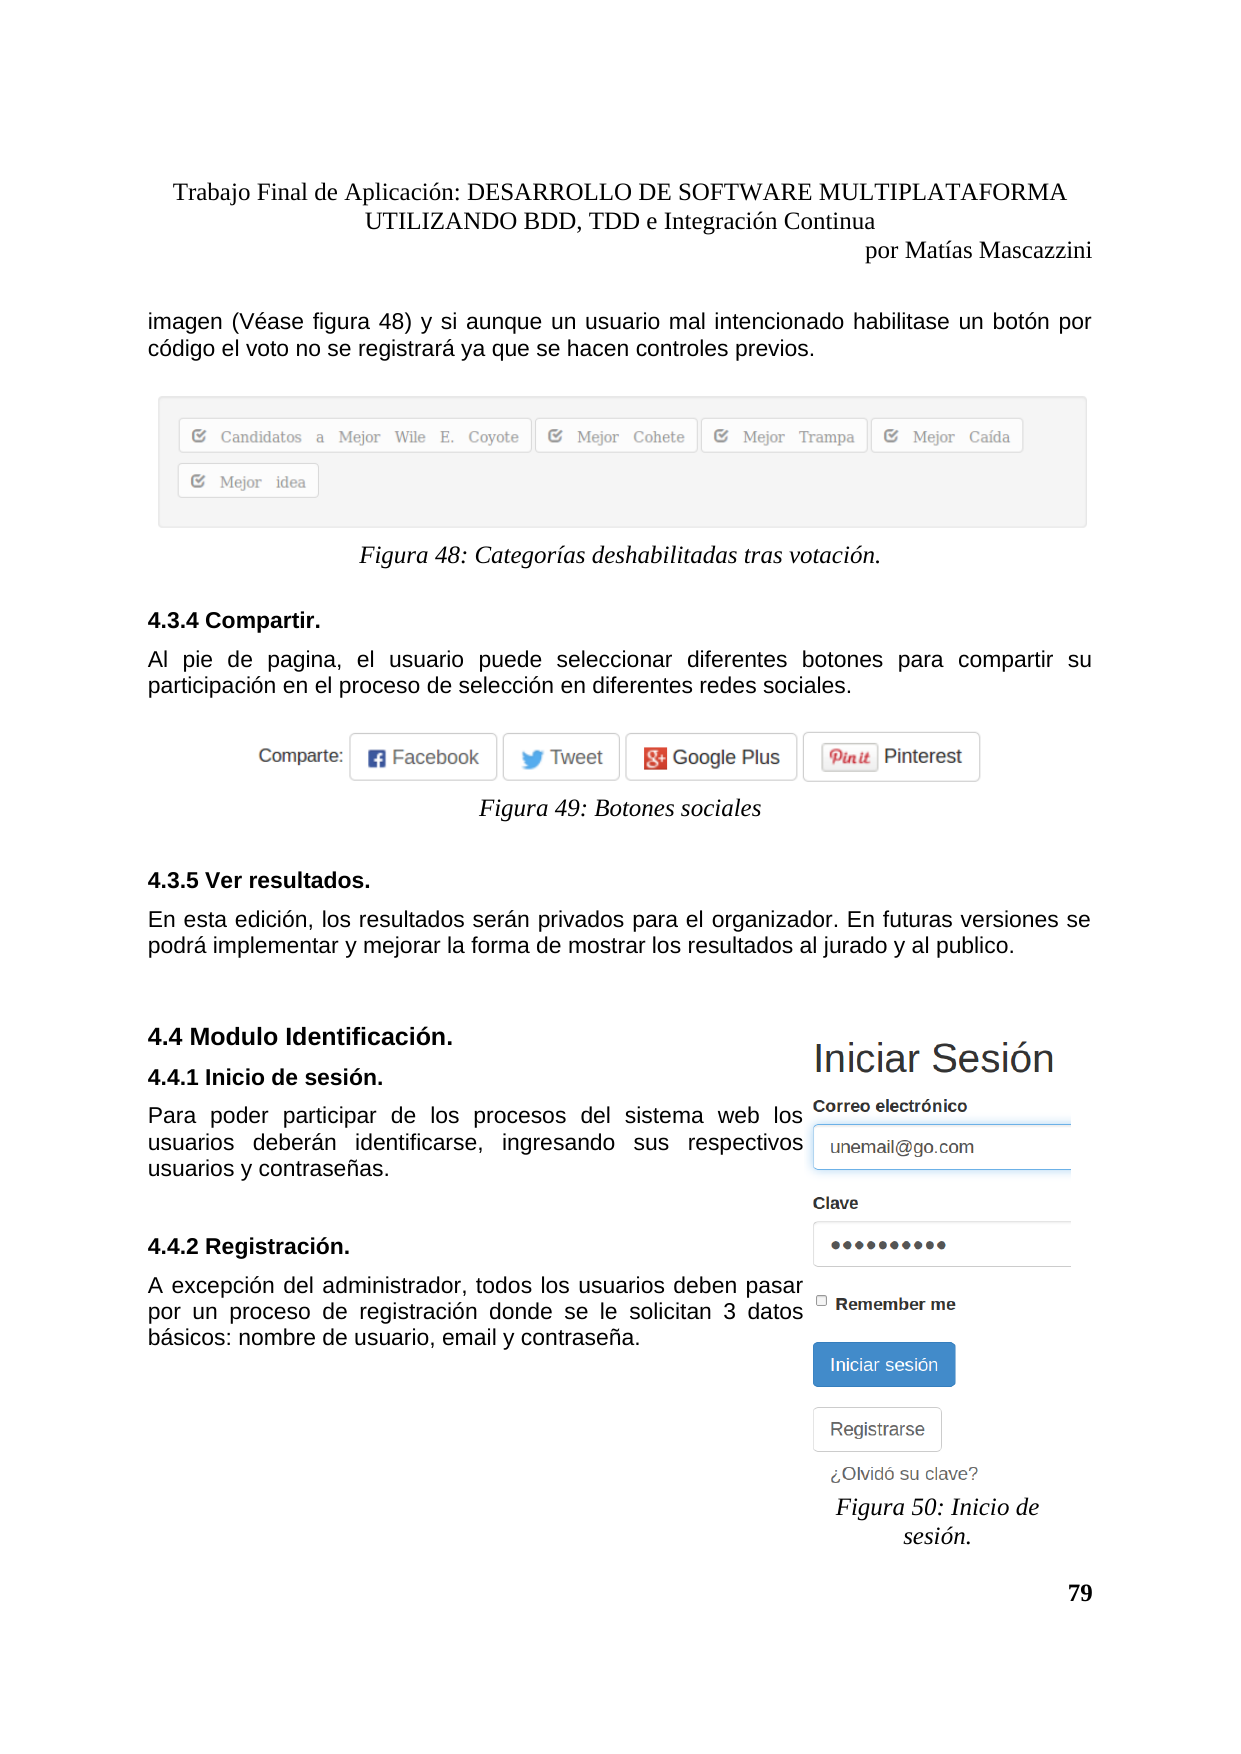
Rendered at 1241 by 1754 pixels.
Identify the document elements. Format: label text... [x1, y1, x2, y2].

text [1071, 1063, 1093, 1090]
picture [803, 1037, 1071, 1493]
text 4.3.4 Compartir. [148, 607, 1093, 634]
text imagen (Véase figura 48) y si aunque un usuario mal intencionado habilitase un botón por código el voto no se registrará ya que se hacen controles previos. [148, 308, 1093, 361]
text 4.3.5 Ver resultados. [148, 867, 1093, 893]
text [1071, 1233, 1093, 1259]
text En esta edición, los resultados serán privados para el organizador. En futuras versiones se podrá implementar y mejorar la forma de mostrar los resultados al jurado y al publico. [148, 906, 1093, 958]
subtitle 4.4 Modulo Identificación. [148, 1022, 1093, 1051]
text Figura 49: Botones sociales [252, 793, 988, 822]
text A excepción del administrador, todos los usuarios deben pasar por un proceso de registración donde se le solicitan 3 datos básicos: nombre de usuario, email y contraseña. [148, 1272, 803, 1351]
text Figura 48: Categorías deshabilitadas tras votación. [148, 540, 1093, 568]
text 4.4.1 Inicio de sesión. [148, 1063, 803, 1090]
text 4.4.2 Registración. [148, 1233, 803, 1259]
picture [147, 388, 1093, 540]
picture [252, 723, 988, 793]
text Para poder participar de los procesos del sistema web los usuarios deberán identificarse, ingresando sus respectivos usuarios y contraseñas. [148, 1102, 803, 1181]
list Figura 50: Inicio de sesión. [804, 1493, 1071, 1550]
text Al pie de pagina, el usuario puede seleccionar diferentes botones para compartir su participación en el proceso de selección en diferentes redes sociales. [148, 646, 1093, 699]
